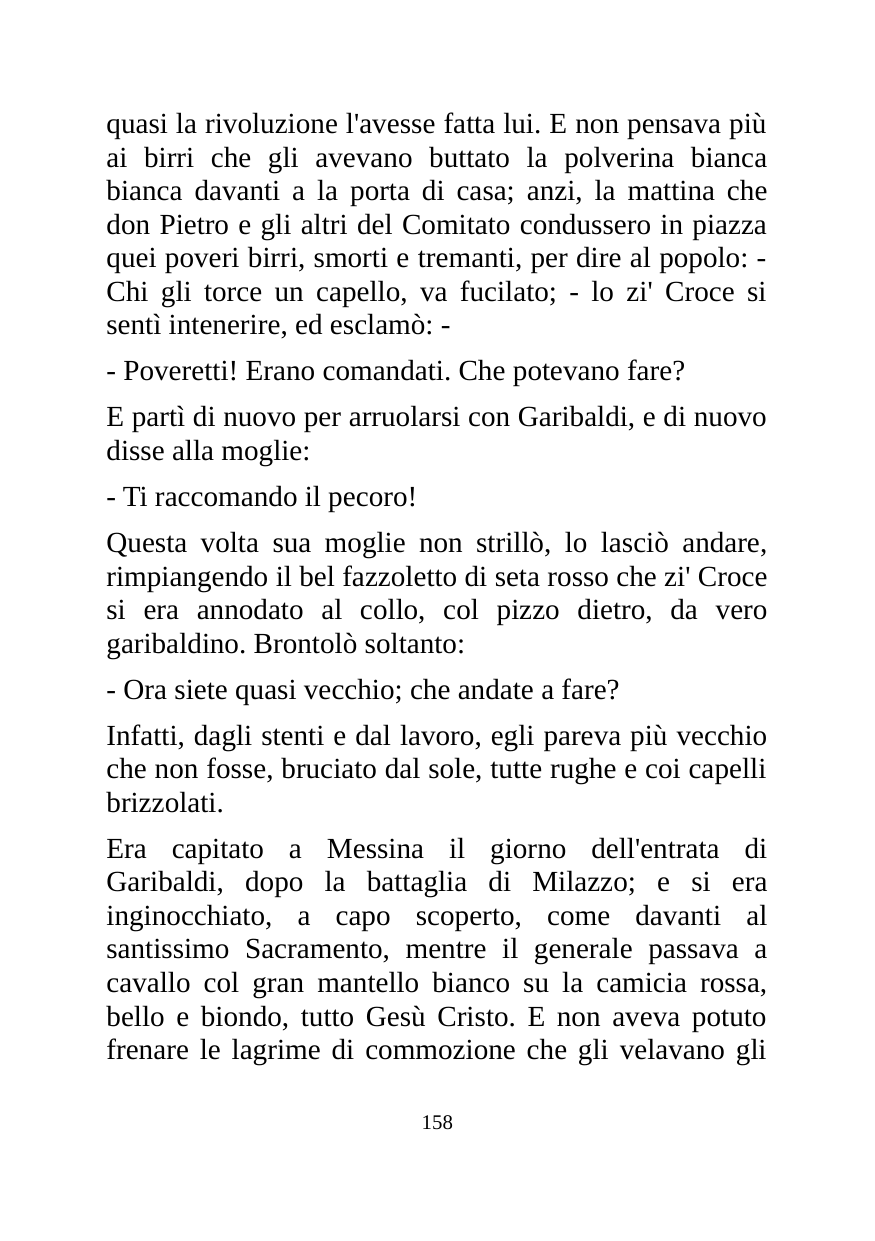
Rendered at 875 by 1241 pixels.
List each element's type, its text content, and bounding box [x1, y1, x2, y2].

text - Ora siete quasi vecchio; che andate a fare? [106, 672, 768, 705]
text Questa volta sua moglie non strillò, lo lasciò andare, rimpiangendo il bel fazzoletto di seta rosso che zi' Croce si era annodato al collo, col pizzo dietro, da vero garibaldino. Brontolò soltanto: [106, 525, 768, 659]
text - Ti raccomando il pecoro! [106, 479, 768, 513]
text - Poveretti! Erano comandati. Che potevano fare? [106, 353, 768, 387]
text Era capitato a Messina il giorno dell'entrata di Garibaldi, dopo la battaglia di Milazzo; e si era inginocchiato, a capo scoperto, come davanti al santissimo Sacramento, mentre il generale passava a cavallo col gran mantello bianco su la camicia rossa, bello e biondo, tutto Gesù Cristo. E non aveva potuto frenare le lagrime di commozione che gli velavano gli [106, 831, 768, 1066]
text E partì di nuovo per arruolarsi con Garibaldi, e di nuovo disse alla moglie: [106, 399, 768, 467]
text Infatti, dagli stenti e dal lavoro, egli pareva più vecchio che non fosse, bruciato dal sole, tutte rughe e coi capelli brizzolati. [106, 718, 768, 818]
text quasi la rivoluzione l'avesse fatta lui. E non pensava più ai birri che gli avevano buttato la polverina bianca bianca davanti a la porta di casa; anzi, la mattina che don Pietro e gli altri del Comitato condussero in piazza quei poveri birri, smorti e tremanti, per dire al popolo: - Chi gli torce un capello, va fucilato; - lo zi' Croce si sentì intenerire, ed esclamò: - [106, 106, 768, 341]
